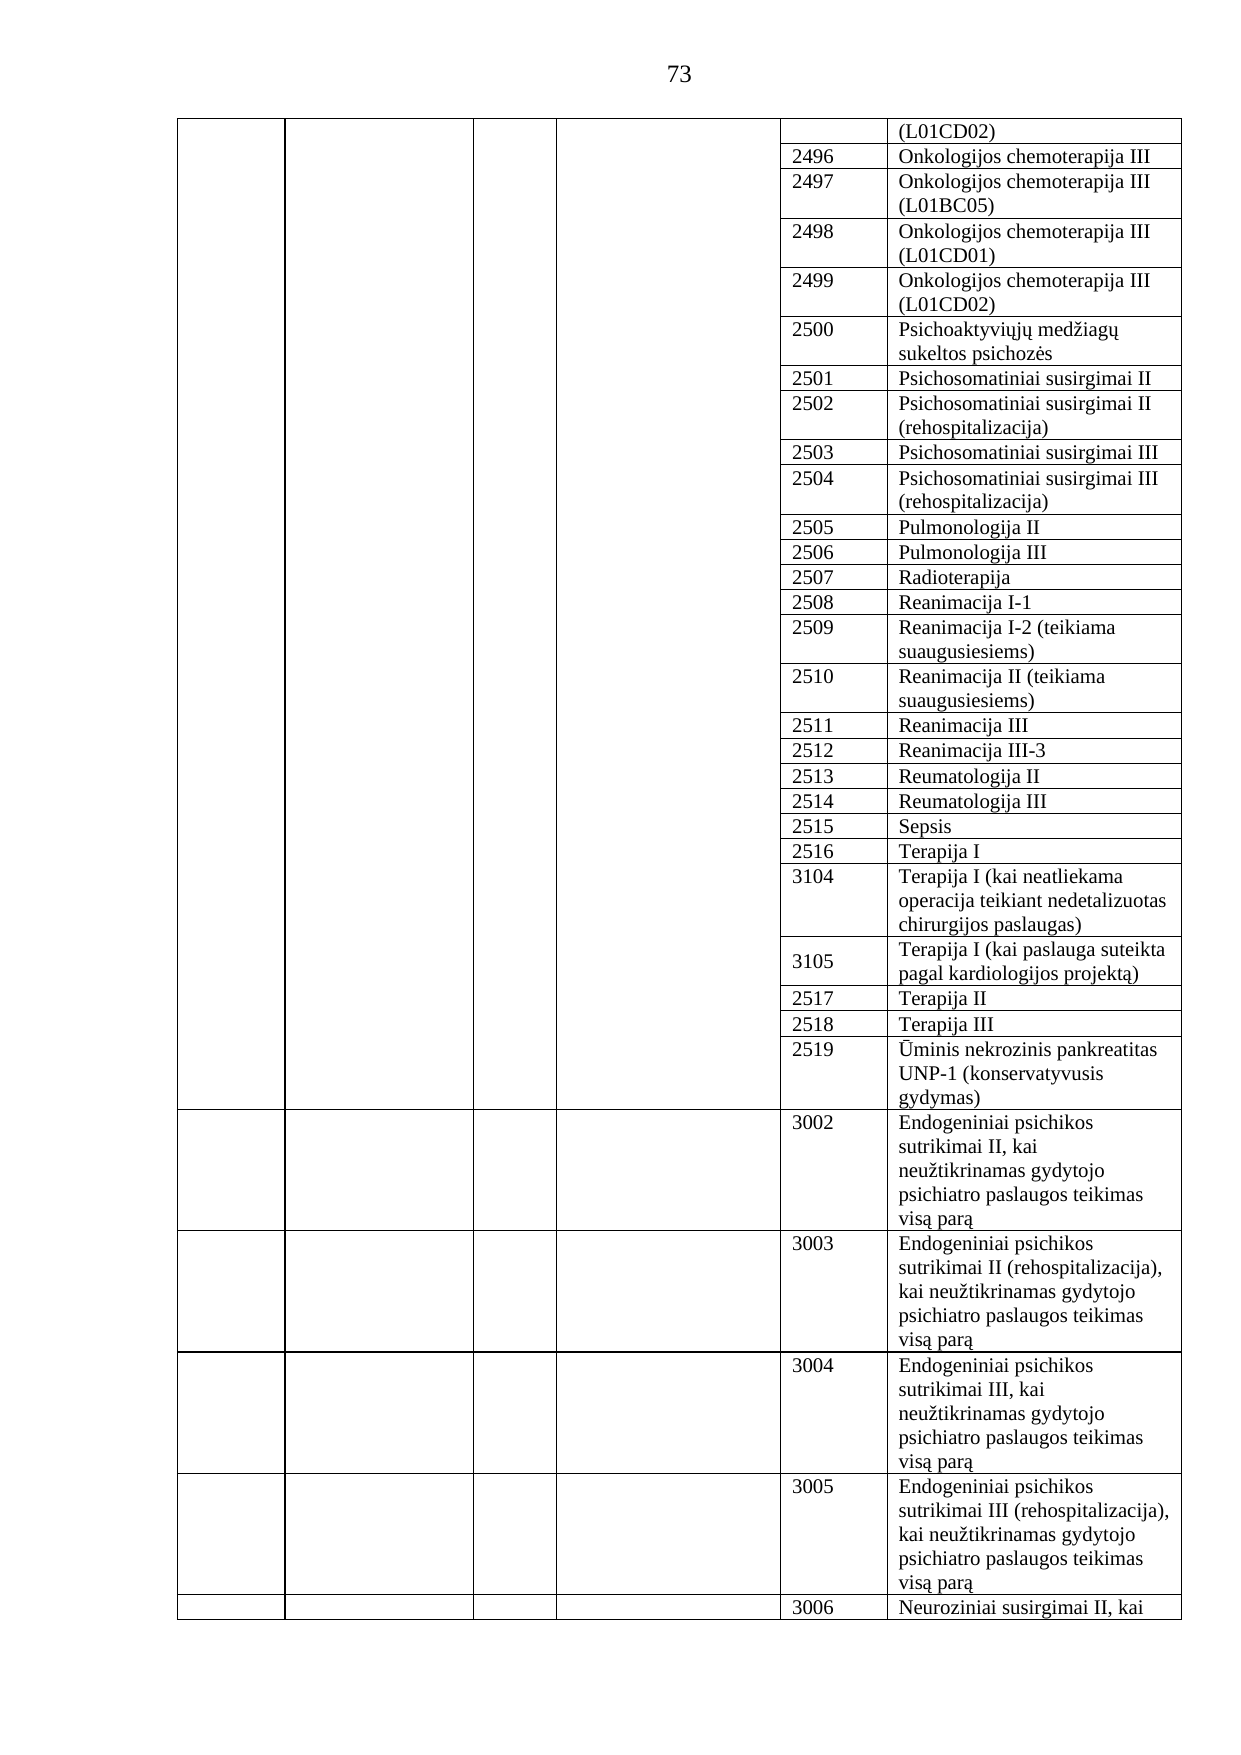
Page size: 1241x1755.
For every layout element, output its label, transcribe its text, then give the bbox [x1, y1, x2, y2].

table_cell Endogeniniai psichikos sutrikimai II (rehospitalizacija), kai neužtikrinamas gydytojo psichiatro paslaugos teikimas visą parą [888, 1231, 1181, 1351]
table_cell [557, 1474, 780, 1594]
table_cell Reanimacija III-3 [888, 739, 1181, 762]
table_cell Terapija II [888, 986, 1181, 1010]
table_cell [178, 1474, 284, 1594]
table_cell 2497 [781, 169, 887, 217]
table_cell [178, 1595, 284, 1619]
table_cell [474, 119, 556, 1109]
table_cell Onkologijos chemoterapija III [888, 144, 1181, 168]
table_cell 2505 [781, 515, 887, 539]
table_cell 2507 [781, 565, 887, 589]
table_cell Psichoaktyviųjų medžiagų sukeltos psichozės [888, 317, 1181, 365]
table_cell Reumatologija III [888, 789, 1181, 813]
table_cell 2514 [781, 789, 887, 813]
table_cell Terapija I (kai paslauga suteikta pagal kardiologijos projektą) [888, 937, 1181, 985]
table_cell [474, 1110, 556, 1230]
table_cell [286, 1595, 473, 1619]
table_cell 2500 [781, 317, 887, 365]
table_cell 2502 [781, 391, 887, 439]
table_cell Radioterapija [888, 565, 1181, 589]
table_cell Reanimacija II (teikiama suaugusiesiems) [888, 664, 1181, 712]
table_cell Psichosomatiniai susirgimai II [888, 366, 1181, 390]
table_cell Ūminis nekrozinis pankreatitas UNP-1 (konservatyvusis gydymas) [888, 1037, 1181, 1109]
table_cell 2517 [781, 986, 887, 1010]
table_cell [178, 1353, 284, 1473]
table_cell Terapija I (kai neatliekama operacija teikiant nedetalizuotas chirurgijos paslaugas) [888, 864, 1181, 936]
table_cell Endogeniniai psichikos sutrikimai II, kai neužtikrinamas gydytojo psichiatro paslaugos teikimas visą parą [888, 1110, 1181, 1230]
table_cell 2512 [781, 739, 887, 762]
table_cell Reanimacija I-1 [888, 590, 1181, 614]
table_cell 2513 [781, 764, 887, 788]
table_cell [286, 1231, 473, 1351]
table_cell [178, 1231, 284, 1351]
table_cell Pulmonologija III [888, 540, 1181, 564]
table_cell 2501 [781, 366, 887, 390]
table_cell 2498 [781, 219, 887, 267]
table_cell [781, 119, 887, 143]
table_cell 2518 [781, 1011, 887, 1036]
table_cell 2511 [781, 713, 887, 737]
table_cell Psichosomatiniai susirgimai II (rehospitalizacija) [888, 391, 1181, 439]
table_cell [557, 1231, 780, 1351]
table_cell Sepsis [888, 814, 1181, 838]
table_cell Endogeniniai psichikos sutrikimai III, kai neužtikrinamas gydytojo psichiatro paslaugos teikimas visą parą [888, 1353, 1181, 1473]
table_cell 3005 [781, 1474, 887, 1594]
table_cell Onkologijos chemoterapija III (L01BC05) [888, 169, 1181, 217]
table_cell 3006 [781, 1595, 887, 1619]
table_cell [557, 1353, 780, 1473]
table_cell 3003 [781, 1231, 887, 1351]
table_cell 2506 [781, 540, 887, 564]
table_cell Endogeniniai psichikos sutrikimai III (rehospitalizacija), kai neužtikrinamas gydytojo psichiatro paslaugos teikimas visą parą [888, 1474, 1181, 1594]
table_cell Reumatologija II [888, 764, 1181, 788]
table_cell 2504 [781, 465, 887, 513]
table_cell [474, 1231, 556, 1351]
table_cell [557, 119, 780, 1109]
table_cell Pulmonologija II [888, 515, 1181, 539]
table_cell [286, 1110, 473, 1230]
table_cell [474, 1595, 556, 1619]
table_cell 3104 [781, 864, 887, 936]
table_cell [178, 119, 284, 1109]
table_cell Reanimacija III [888, 713, 1181, 737]
table_cell 3004 [781, 1353, 887, 1473]
table_cell 3002 [781, 1110, 887, 1230]
table_cell 2503 [781, 440, 887, 464]
table_cell (L01CD02) [888, 119, 1181, 143]
table_cell 2496 [781, 144, 887, 168]
table_cell Neuroziniai susirgimai II, kai [888, 1595, 1181, 1619]
table_cell Onkologijos chemoterapija III (L01CD01) [888, 219, 1181, 267]
table_cell [286, 119, 473, 1109]
table_cell Onkologijos chemoterapija III (L01CD02) [888, 268, 1181, 316]
table_cell 2519 [781, 1037, 887, 1109]
table_cell [557, 1110, 780, 1230]
table_cell Terapija I [888, 839, 1181, 863]
table_cell [474, 1474, 556, 1594]
table_cell 2509 [781, 615, 887, 663]
table_cell Psichosomatiniai susirgimai III (rehospitalizacija) [888, 465, 1181, 513]
table_cell 2516 [781, 839, 887, 863]
table_cell [178, 1110, 284, 1230]
table_cell [286, 1474, 473, 1594]
table_cell 2499 [781, 268, 887, 316]
table_cell 2515 [781, 814, 887, 838]
table_cell Terapija III [888, 1011, 1181, 1036]
table_cell Psichosomatiniai susirgimai III [888, 440, 1181, 464]
table_cell 3105 [781, 937, 887, 985]
table_cell 2508 [781, 590, 887, 614]
table_cell [474, 1353, 556, 1473]
table_cell [557, 1595, 780, 1619]
table_cell 2510 [781, 664, 887, 712]
table_cell Reanimacija I-2 (teikiama suaugusiesiems) [888, 615, 1181, 663]
table_cell [286, 1353, 473, 1473]
